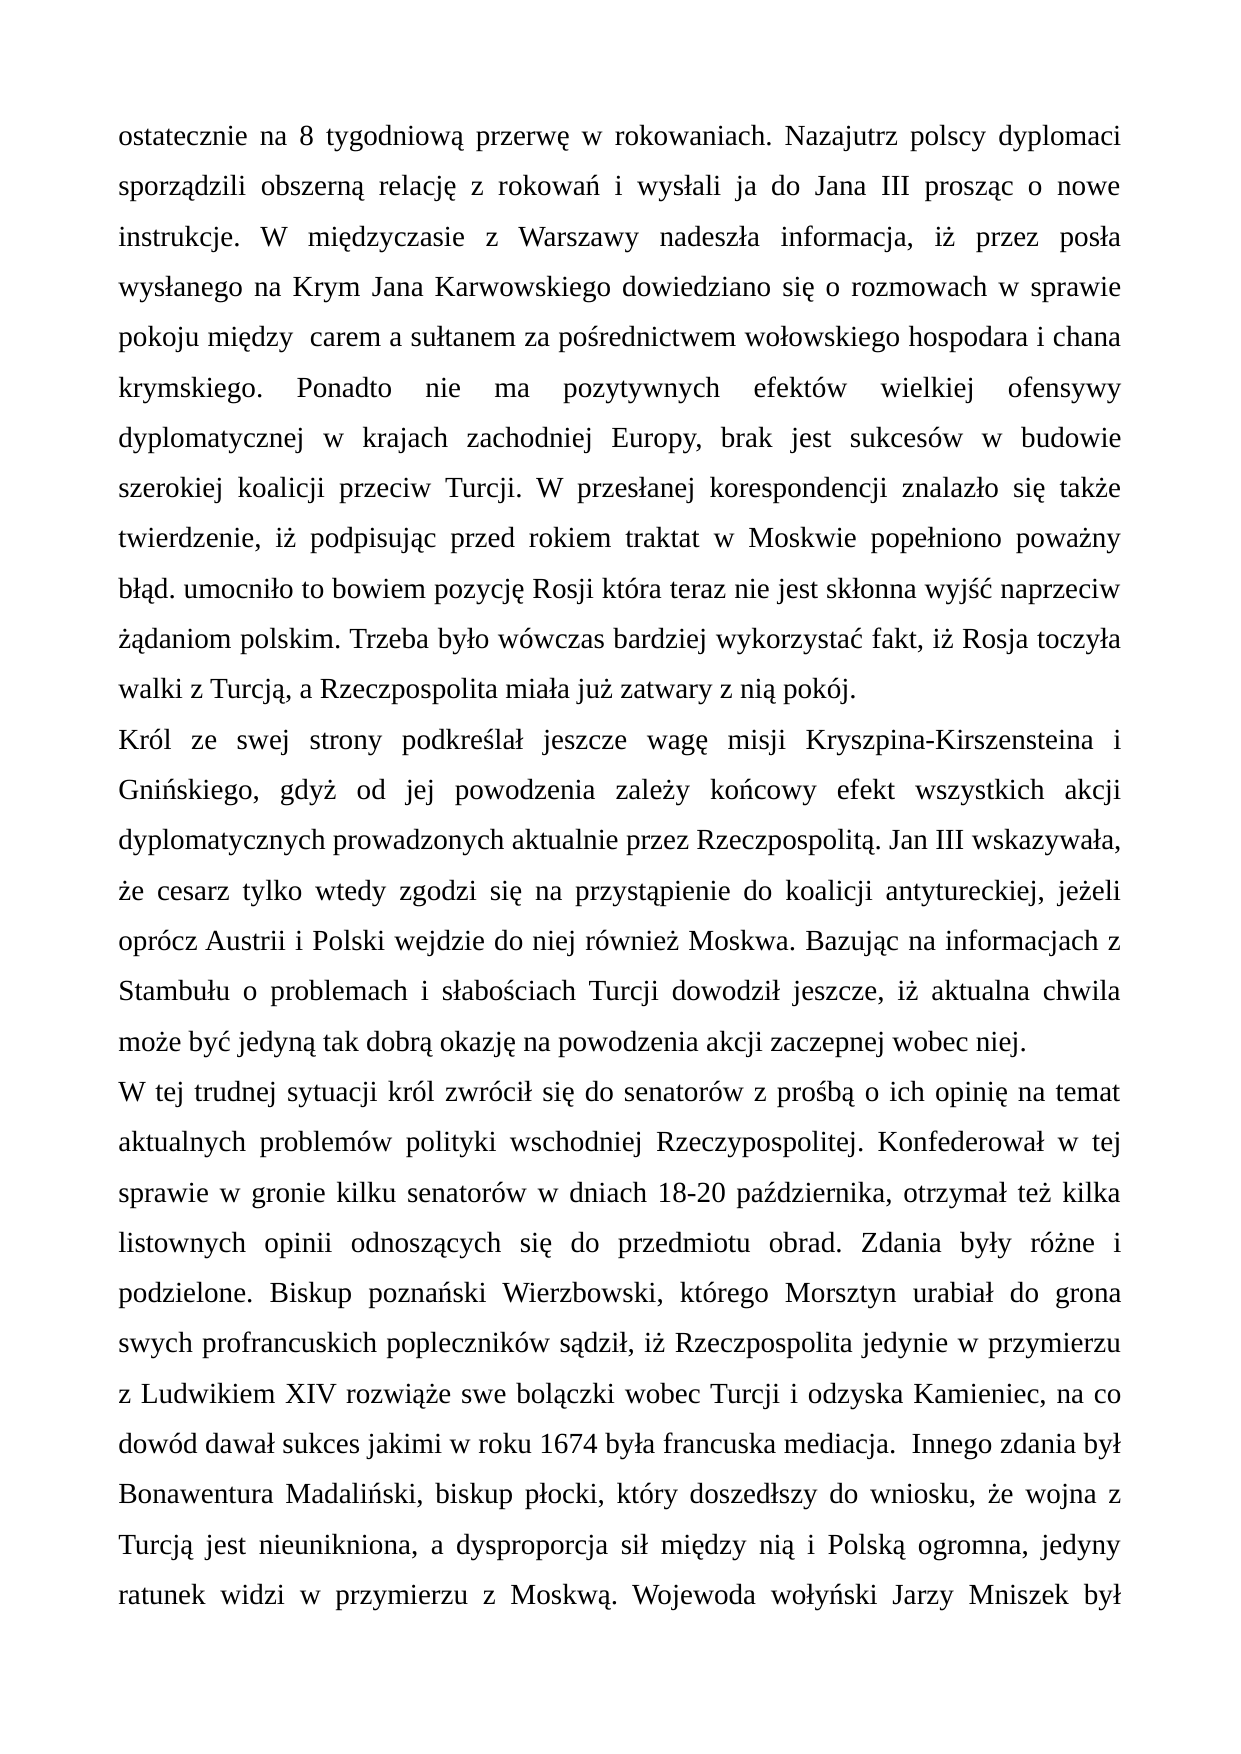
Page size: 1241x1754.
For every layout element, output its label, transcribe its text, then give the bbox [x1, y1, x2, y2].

text W tej trudnej sytuacji król zwrócił się do senatorów z prośbą o ich opinię na temat aktualnych problemów polityki wschodniej Rzeczypospolitej. Konfederował w tej sprawie w gronie kilku senatorów w dniach 18-20 października, otrzymał też kilka listownych opinii odnoszących się do przedmiotu obrad. Zdania były różne i podzielone. Biskup poznański Wierzbowski, którego Morsztyn urabiał do grona swych profrancuskich popleczników sądził, iż Rzeczpospolita jedynie w przymierzu z Ludwikiem XIV rozwiąże swe bolączki wobec Turcji i odzyska Kamieniec, na co dowód dawał sukces jakimi w roku 1674 była francuska mediacja. Innego zdania był Bonawentura Madaliński, biskup płocki, który doszedłszy do wniosku, że wojna z Turcją jest nieunikniona, a dysproporcja sił między nią i Polską ogromna, jedyny ratunek widzi w przymierzu z Moskwą. Wojewoda wołyński Jarzy Mniszek był [118, 1074, 1122, 1611]
text Król ze swej strony podkreślał jeszcze wagę misji Kryszpina-Kirszensteina i Gnińskiego, gdyż od jej powodzenia zależy końcowy efekt wszystkich akcji dyplomatycznych prowadzonych aktualnie przez Rzeczpospolitą. Jan III wskazywała, że cesarz tylko wtedy zgodzi się na przystąpienie do koalicji antytureckiej, jeżeli oprócz Austrii i Polski wejdzie do niej również Moskwa. Bazując na informacjach z Stambułu o problemach i słabościach Turcji dowodził jeszcze, iż aktualna chwila może być jedyną tak dobrą okazję na powodzenia akcji zaczepnej wobec niej. [118, 722, 1122, 1057]
text ostatecznie na 8 tygodniową przerwę w rokowaniach. Nazajutrz polscy dyplomaci sporządzili obszerną relację z rokowań i wysłali ja do Jana III prosząc o nowe instrukcje. W międzyczasie z Warszawy nadeszła informacja, iż przez posła wysłanego na Krym Jana Karwowskiego dowiedziano się o rozmowach w sprawie pokoju między carem a sułtanem za pośrednictwem wołowskiego hospodara i chana krymskiego. Ponadto nie ma pozytywnych efektów wielkiej ofensywy dyplomatycznej w krajach zachodniej Europy, brak jest sukcesów w budowie szerokiej koalicji przeciw Turcji. W przesłanej korespondencji znalazło się także twierdzenie, iż podpisując przed rokiem traktat w Moskwie popełniono poważny błąd. umocniło to bowiem pozycję Rosji która teraz nie jest skłonna wyjść naprzeciw żądaniom polskim. Trzeba było wówczas bardziej wykorzystać fakt, iż Rosja toczyła walki z Turcją, a Rzeczpospolita miała już zatwary z nią pokój. [118, 118, 1122, 705]
